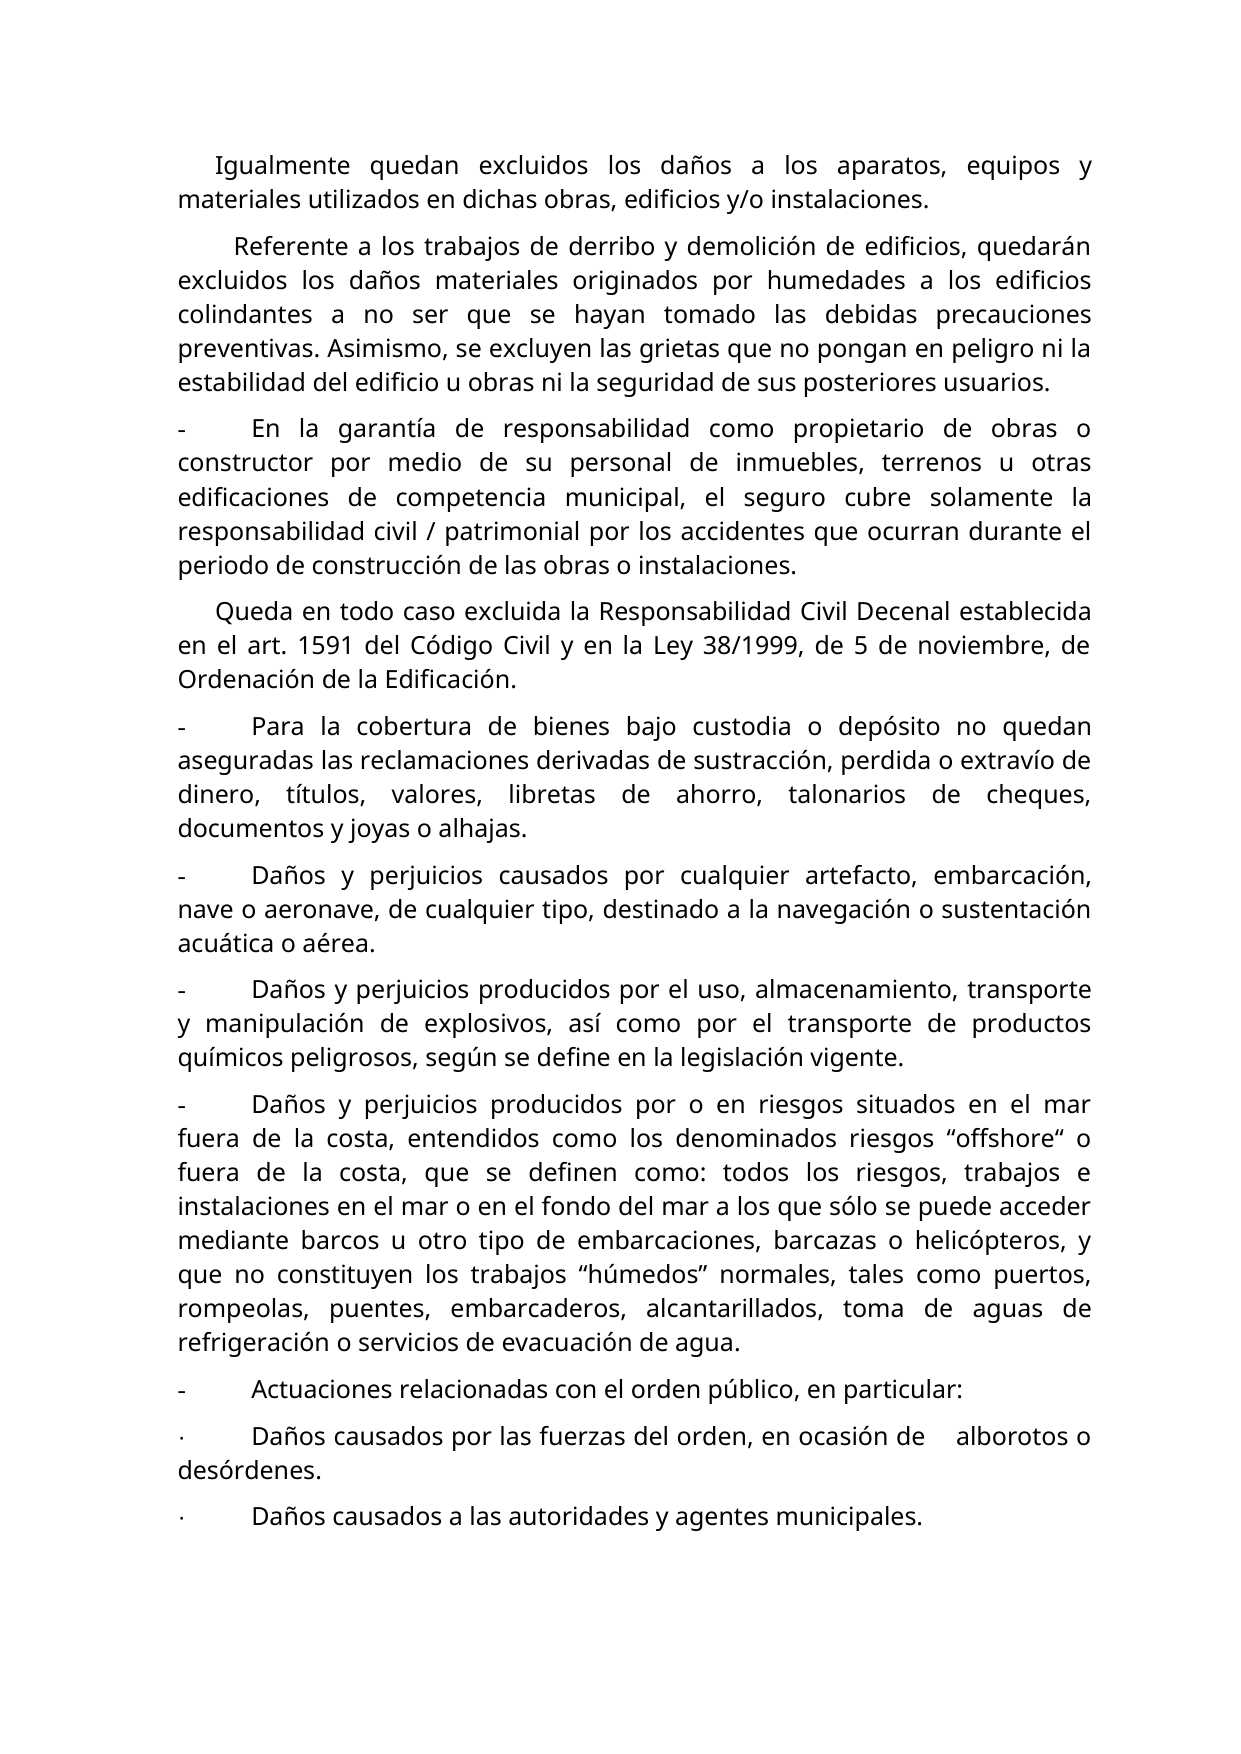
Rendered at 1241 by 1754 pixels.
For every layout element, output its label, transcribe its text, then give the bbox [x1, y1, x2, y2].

list Daños y perjuicios producidos por el uso, almacenamiento, transporte y manipulación de explosivos, así como por el transporte de productos químicos peligrosos, según se define en la legislación vigente. [177, 972, 1093, 1074]
list Actuaciones relacionadas con el orden público, en particular: [177, 1372, 1093, 1406]
list Daños causados por las fuerzas del orden, en ocasión de alborotos o desórdenes. [177, 1418, 1093, 1486]
list Para la cobertura de bienes bajo custodia o depósito no quedan aseguradas las reclamaciones derivadas de sustracción, perdida o extravío de dinero, títulos, valores, libretas de ahorro, talonarios de cheques, documentos y joyas o alhajas. [177, 708, 1093, 845]
text Referente a los trabajos de derribo y demolición de edificios, quedarán excluidos los daños materiales originados por humedades a los edificios colindantes a no ser que se hayan tomado las debidas precauciones preventivas. Asimismo, se excluyen las grietas que no pongan en peligro ni la estabilidad del edificio u obras ni la seguridad de sus posteriores usuarios. [177, 228, 1093, 398]
text Igualmente quedan excluidos los daños a los aparatos, equipos y materiales utilizados en dichas obras, edificios y/o instalaciones. [177, 148, 1093, 216]
list Daños y perjuicios producidos por o en riesgos situados en el mar fuera de la costa, entendidos como los denominados riesgos “offshore“ o fuera de la costa, que se definen como: todos los riesgos, trabajos e instalaciones en el mar o en el fondo del mar a los que sólo se puede acceder mediante barcos u otro tipo de embarcaciones, barcazas o helicópteros, y que no constituyen los trabajos “húmedos” normales, tales como puertos, rompeolas, puentes, embarcaderos, alcantarillados, toma de aguas de refrigeración o servicios de evacuación de agua. [177, 1087, 1093, 1359]
text Queda en todo caso excluida la Responsabilidad Civil Decenal establecida en el art. 1591 del Código Civil y en la Ley 38/1999, de 5 de noviembre, de Ordenación de la Edificación. [177, 594, 1093, 696]
list Daños causados a las autoridades y agentes municipales. [177, 1499, 1093, 1533]
list Daños y perjuicios causados por cualquier artefacto, embarcación, nave o aeronave, de cualquier tipo, destinado a la navegación o sustentación acuática o aérea. [177, 857, 1093, 959]
list En la garantía de responsabilidad como propietario de obras o constructor por medio de su personal de inmuebles, terrenos u otras edificaciones de competencia municipal, el seguro cubre solamente la responsabilidad civil / patrimonial por los accidentes que ocurran durante el periodo de construcción de las obras o instalaciones. [177, 411, 1093, 581]
